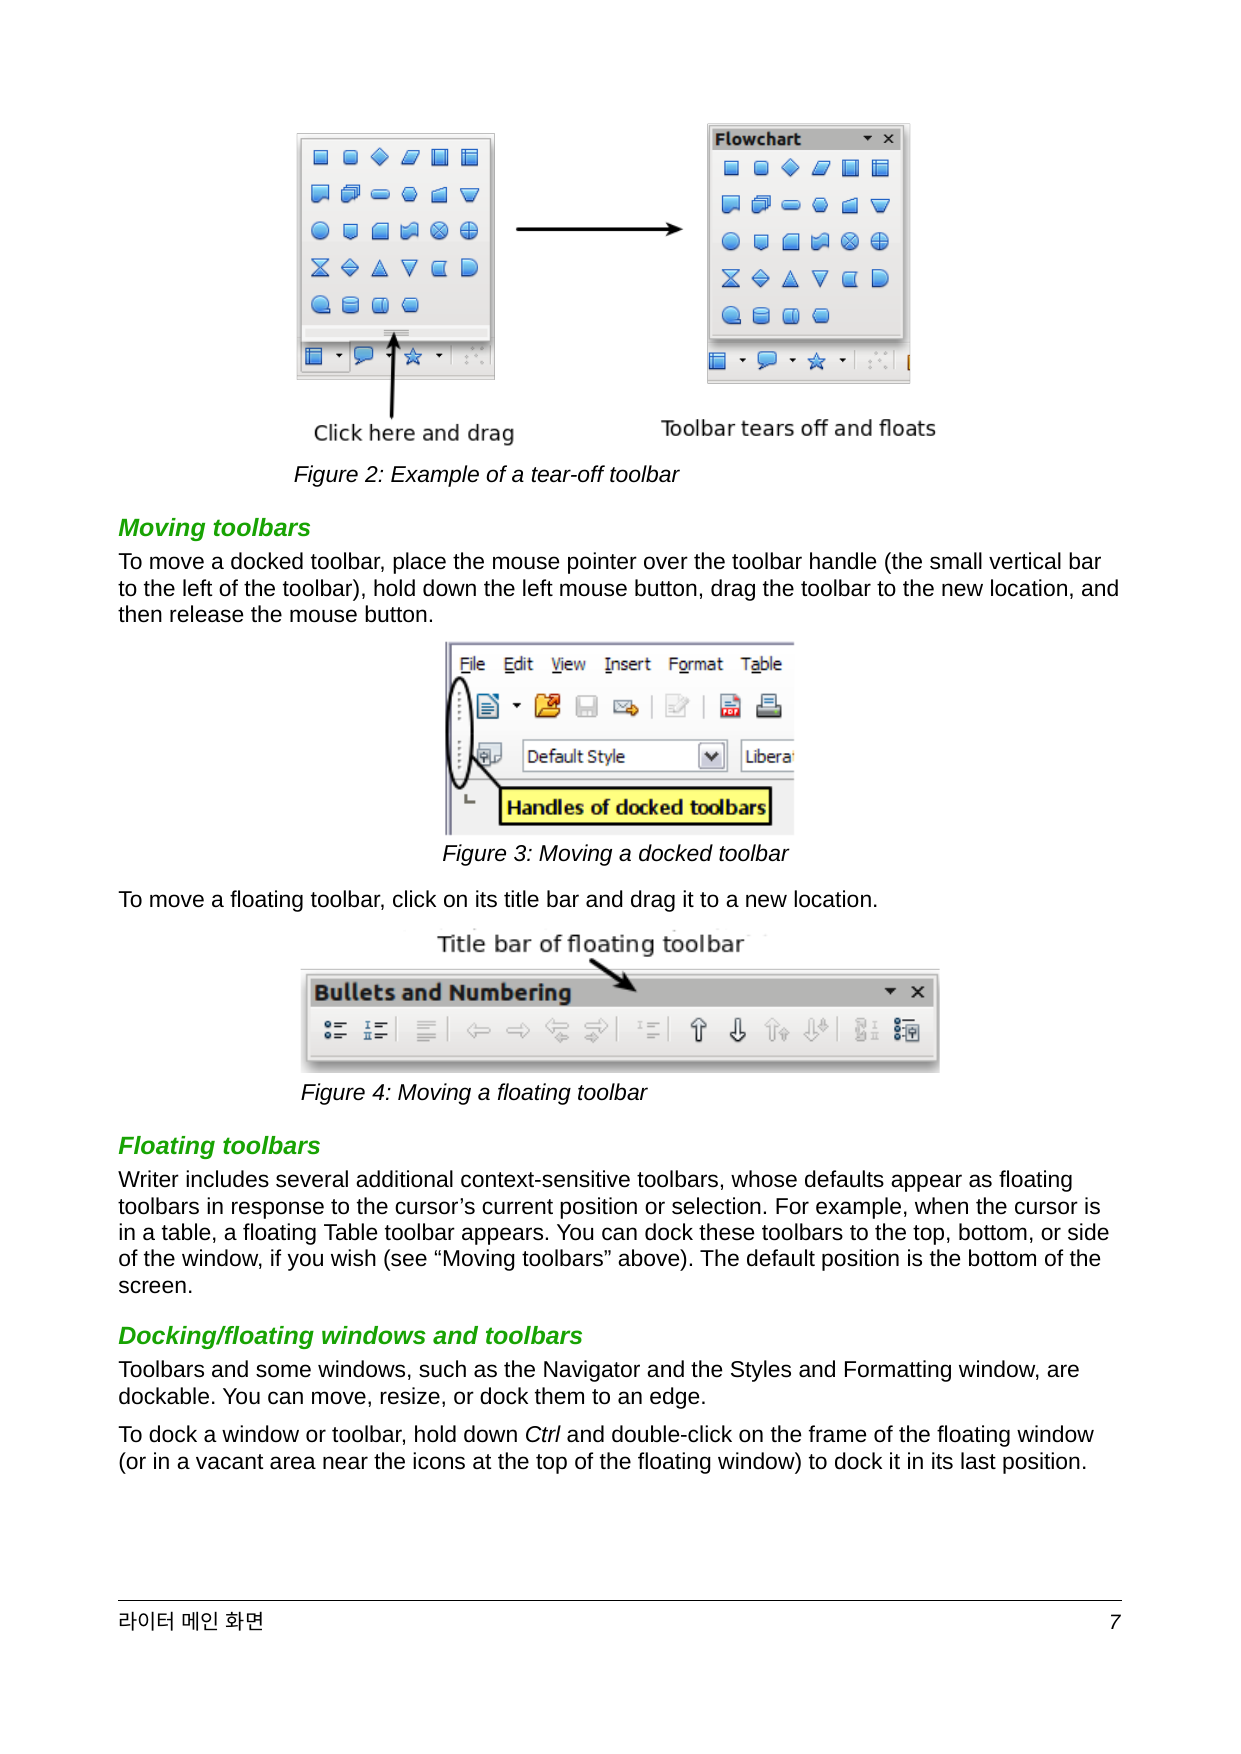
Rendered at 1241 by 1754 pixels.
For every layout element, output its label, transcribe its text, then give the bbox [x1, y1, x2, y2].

text To move a floating toolbar, click on its title bar and drag it to a new location. [118, 886, 1122, 912]
text To move a docked toolbar, place the mouse pointer over the toolbar handle (the small vertical bar to the left of the toolbar), hold down the left mouse button, drag the toolbar to the new location, and then release the mouse button. [118, 548, 1122, 627]
text To dock a window or toolbar, hold down Ctrl and double-click on the frame of the floating window (or in a vacant area near the icons at the top of the floating window) to dock it in its last position. [118, 1421, 1122, 1474]
picture [293, 118, 947, 455]
text Figure 4: Moving a floating toolbar [301, 1079, 940, 1106]
text Figure 2: Example of a tear-off toolbar [293, 461, 947, 487]
text Writer includes several additional context-sensitive toolbars, whose defaults appear as floating toolbars in response to the cursor’s current position or selection. For example, when the cursor is in a table, a floating Table toolbar appears. You can dock these toolbars to the top, bottom, or side of the window, if you wish (see “Moving toolbars” above). The default position is the bottom of the screen. [118, 1166, 1122, 1298]
subtitle Docking/floating windows and toolbars [118, 1321, 1122, 1350]
text Figure 3: Moving a docked toolbar [442, 840, 798, 866]
text Toolbars and some windows, such as the Navigator and the Styles and Formatting window, are dockable. You can move, resize, or dock them to an edge. [118, 1356, 1122, 1409]
picture [442, 639, 799, 840]
subtitle Moving toolbars [118, 513, 1122, 542]
subtitle Floating toolbars [118, 1131, 1122, 1160]
picture [300, 924, 940, 1073]
